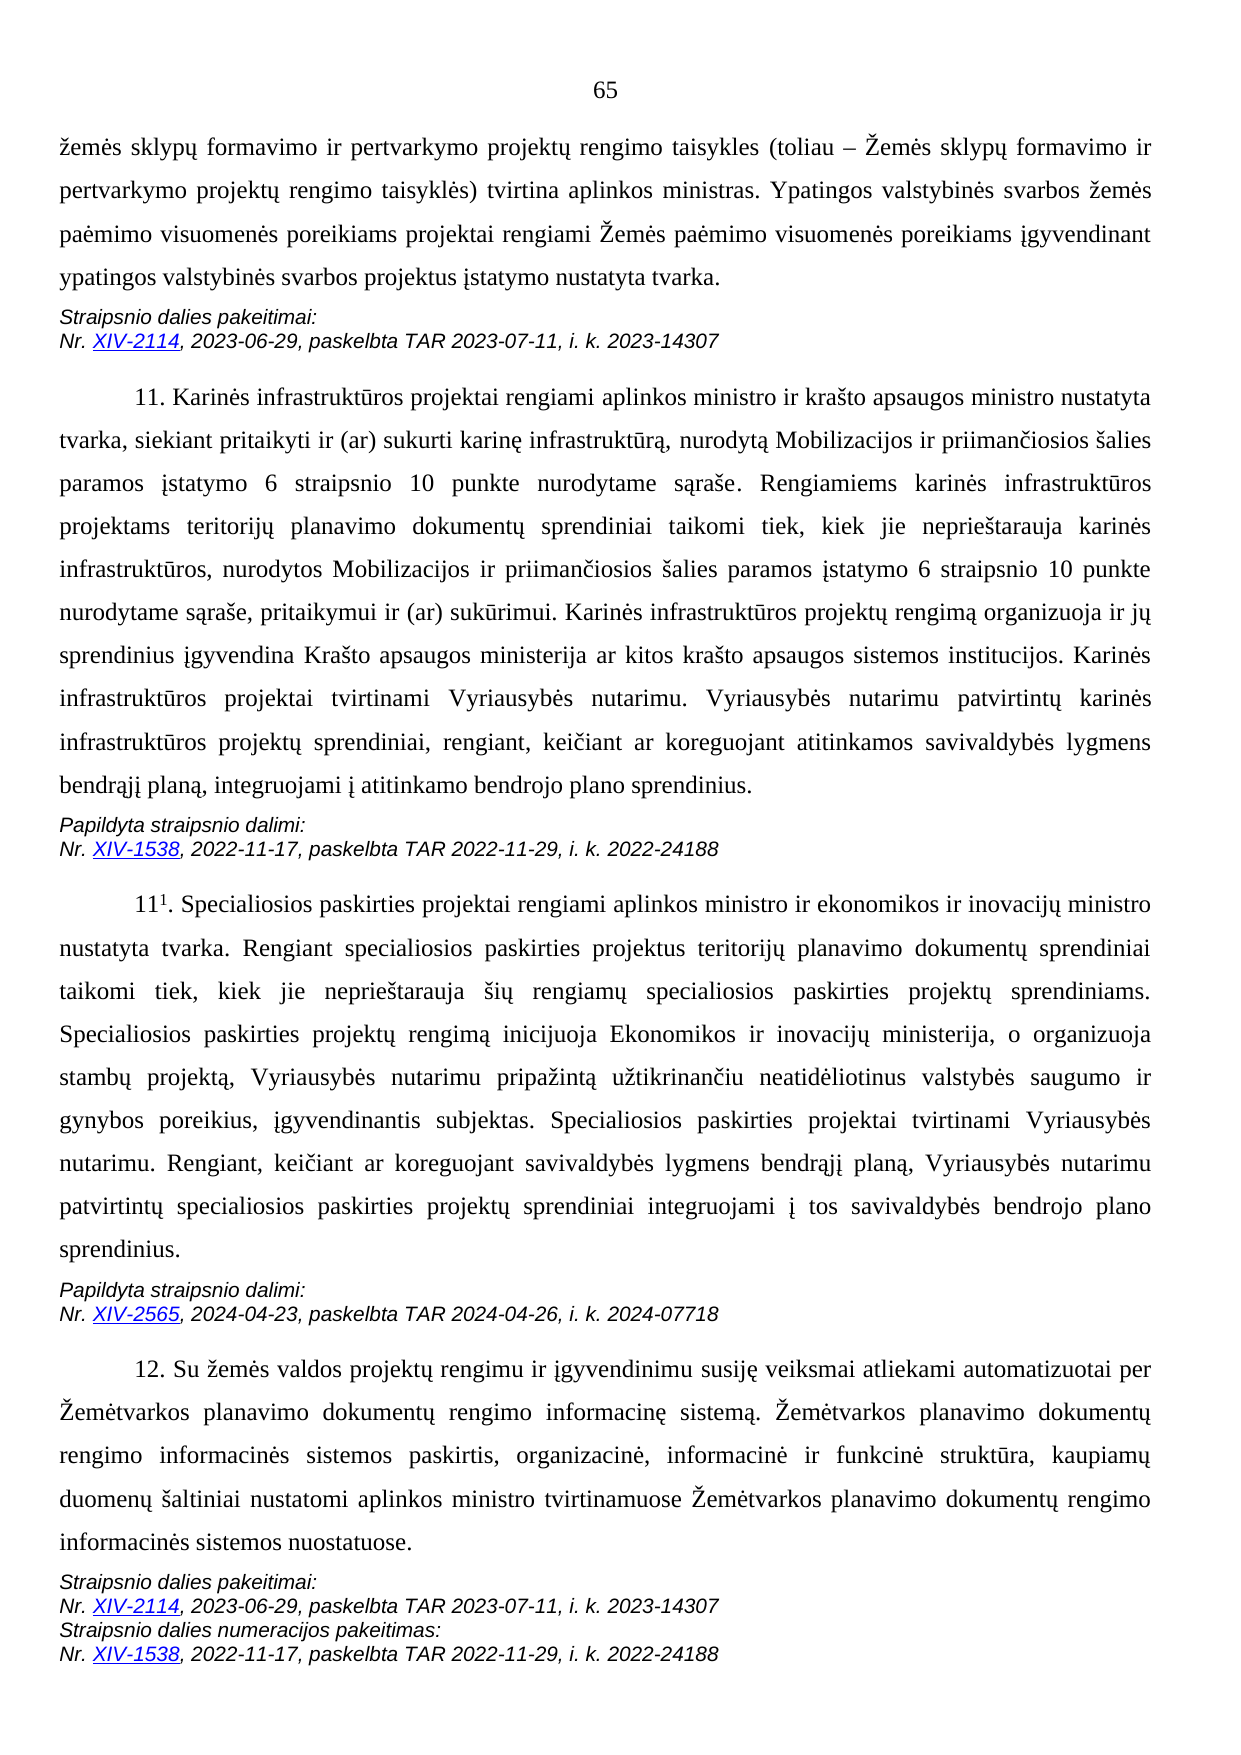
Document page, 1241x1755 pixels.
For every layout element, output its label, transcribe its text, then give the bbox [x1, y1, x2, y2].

text Nr. XIV-2114, 2023-06-29, paskelbta TAR 2023-07-11, i. k. 2023-14307 [59, 1594, 1152, 1618]
text Straipsnio dalies pakeitimai: [59, 305, 1152, 329]
text Straipsnio dalies numeracijos pakeitimas: [59, 1618, 1152, 1642]
text Nr. XIV-1538, 2022-11-17, paskelbta TAR 2022-11-29, i. k. 2022-24188 [59, 837, 1152, 861]
text Nr. XIV-2565, 2024-04-23, paskelbta TAR 2024-04-26, i. k. 2024-07718 [59, 1302, 1152, 1326]
text 11. Karinės infrastruktūros projektai rengiami aplinkos ministro ir krašto apsaugos ministro nustatyta tvarka, siekiant pritaikyti ir (ar) sukurti karinę infrastruktūrą, nurodytą Mobilizacijos ir priimančiosios šalies paramos įstatymo 6 straipsnio 10 punkte nurodytame sąraše. Rengiamiems karinės infrastruktūros projektams teritorijų planavimo dokumentų sprendiniai taikomi tiek, kiek jie neprieštarauja karinės infrastruktūros, nurodytos Mobilizacijos ir priimančiosios šalies paramos įstatymo 6 straipsnio 10 punkte nurodytame sąraše, pritaikymui ir (ar) sukūrimui. Karinės infrastruktūros projektų rengimą organizuoja ir jų sprendinius įgyvendina Krašto apsaugos ministerija ar kitos krašto apsaugos sistemos institucijos. Karinės infrastruktūros projektai tvirtinami Vyriausybės nutarimu. Vyriausybės nutarimu patvirtintų karinės infrastruktūros projektų sprendiniai, rengiant, keičiant ar koreguojant atitinkamos savivaldybės lygmens bendrąjį planą, integruojami į atitinkamo bendrojo plano sprendinius. [59, 382, 1152, 798]
text 111. Specialiosios paskirties projektai rengiami aplinkos ministro ir ekonomikos ir inovacijų ministro nustatyta tvarka. Rengiant specialiosios paskirties projektus teritorijų planavimo dokumentų sprendiniai taikomi tiek, kiek jie neprieštarauja šių rengiamų specialiosios paskirties projektų sprendiniams. Specialiosios paskirties projektų rengimą inicijuoja Ekonomikos ir inovacijų ministerija, o organizuoja stambų projektą, Vyriausybės nutarimu pripažintą užtikrinančiu neatidėliotinus valstybės saugumo ir gynybos poreikius, įgyvendinantis subjektas. Specialiosios paskirties projektai tvirtinami Vyriausybės nutarimu. Rengiant, keičiant ar koreguojant savivaldybės lygmens bendrąjį planą, Vyriausybės nutarimu patvirtintų specialiosios paskirties projektų sprendiniai integruojami į tos savivaldybės bendrojo plano sprendinius. [59, 889, 1152, 1263]
text Papildyta straipsnio dalimi: [59, 813, 1152, 837]
text Nr. XIV-1538, 2022-11-17, paskelbta TAR 2022-11-29, i. k. 2022-24188 [59, 1642, 1152, 1666]
text Straipsnio dalies pakeitimai: [59, 1570, 1152, 1594]
text Papildyta straipsnio dalimi: [59, 1278, 1152, 1302]
text 12. Su žemės valdos projektų rengimu ir įgyvendinimu susiję veiksmai atliekami automatizuotai per Žemėtvarkos planavimo dokumentų rengimo informacinę sistemą. Žemėtvarkos planavimo dokumentų rengimo informacinės sistemos paskirtis, organizacinė, informacinė ir funkcinė struktūra, kaupiamų duomenų šaltiniai nustatomi aplinkos ministro tvirtinamuose Žemėtvarkos planavimo dokumentų rengimo informacinės sistemos nuostatuose. [59, 1354, 1152, 1556]
text Nr. XIV-2114, 2023-06-29, paskelbta TAR 2023-07-11, i. k. 2023-14307 [59, 329, 1152, 353]
text žemės sklypų formavimo ir pertvarkymo projektų rengimo taisykles (toliau – Žemės sklypų formavimo ir pertvarkymo projektų rengimo taisyklės) tvirtina aplinkos ministras. Ypatingos valstybinės svarbos žemės paėmimo visuomenės poreikiams projektai rengiami Žemės paėmimo visuomenės poreikiams įgyvendinant ypatingos valstybinės svarbos projektus įstatymo nustatyta tvarka. [59, 132, 1152, 291]
